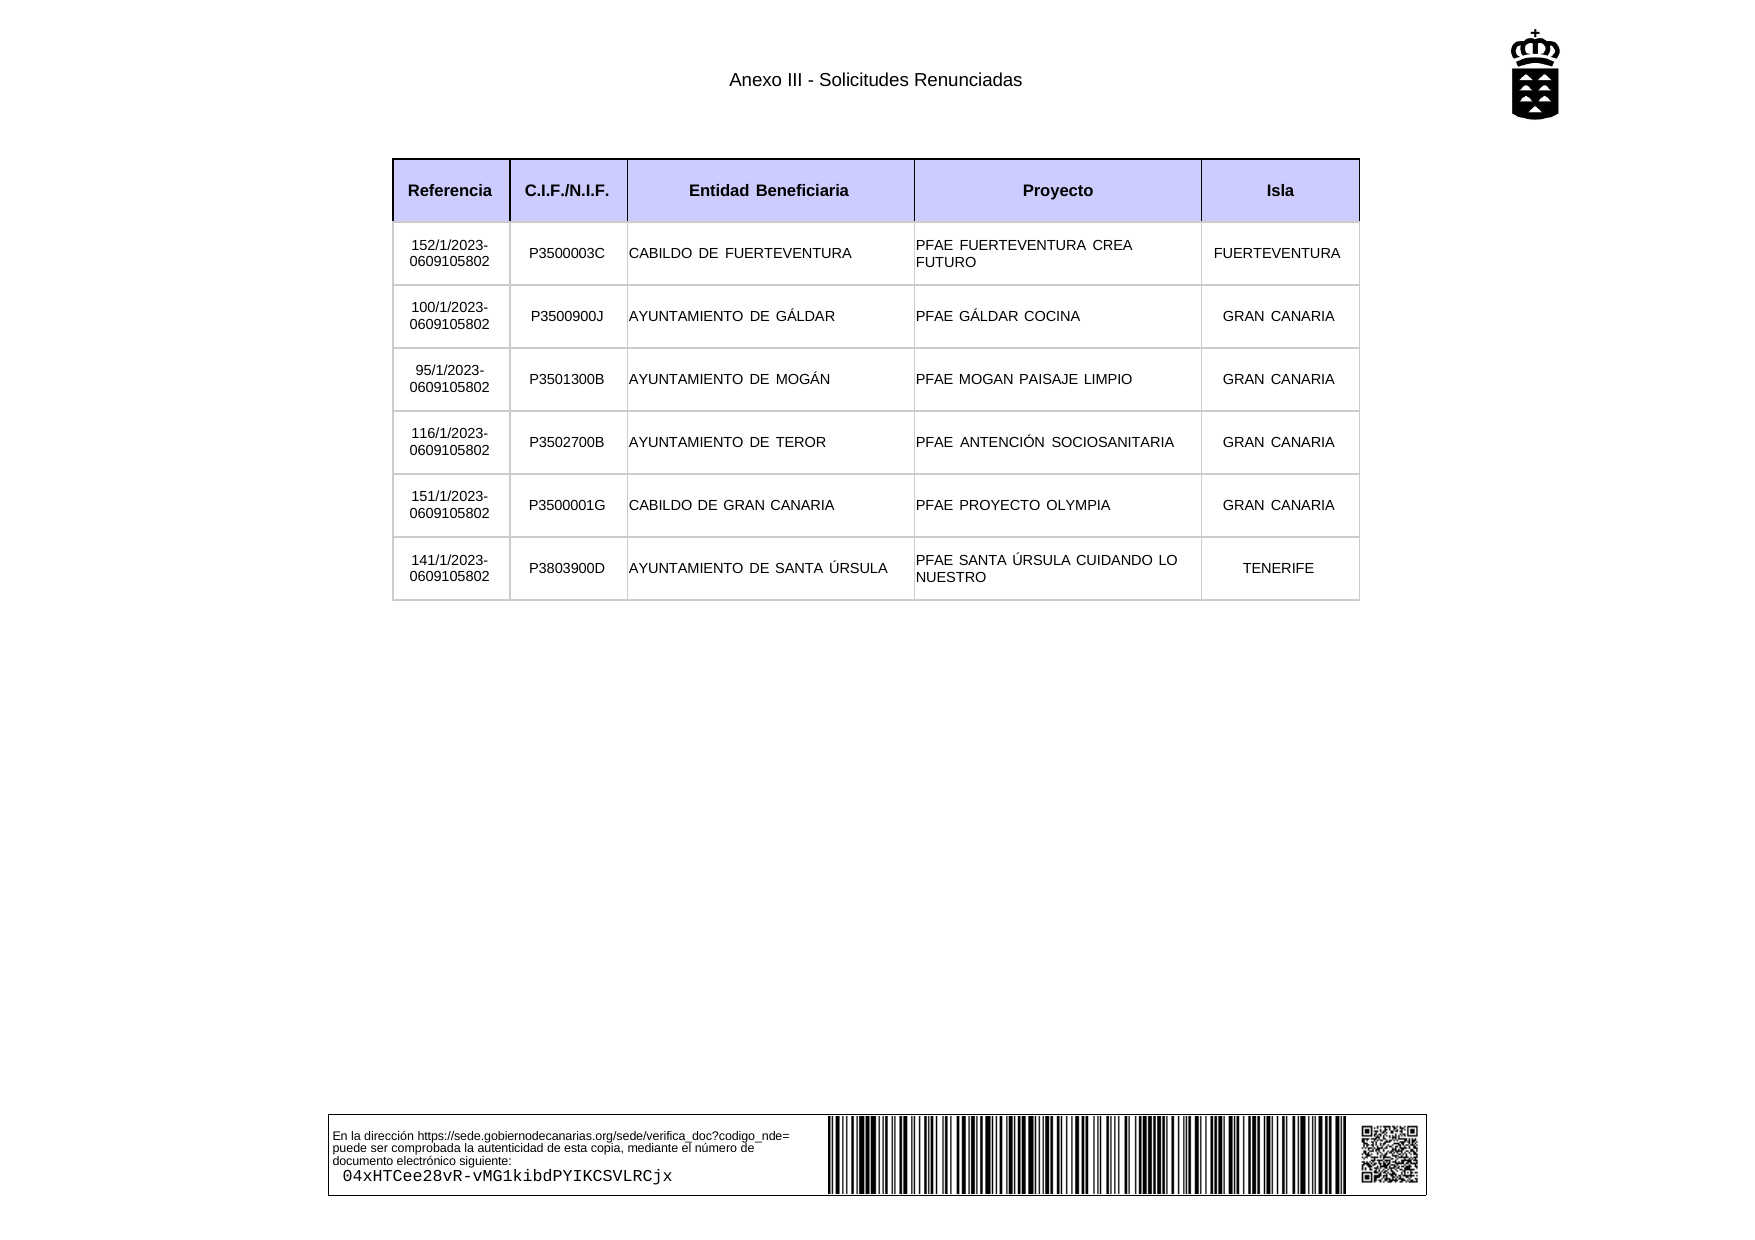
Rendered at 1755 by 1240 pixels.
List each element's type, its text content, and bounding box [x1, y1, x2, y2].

table_cell P3500003C [511, 223, 627, 284]
table_cell 151/1/2023- 0609105802 [394, 475, 509, 536]
table_cell GRAN CANARIA [1202, 475, 1359, 536]
table_cell AYUNTAMIENTO DE GÁLDAR [628, 286, 914, 347]
table_cell CABILDO DE GRAN CANARIA [628, 475, 914, 536]
table_header Proyecto [915, 160, 1201, 221]
table_cell PFAE MOGAN PAISAJE LIMPIO [915, 349, 1201, 410]
table_cell P3500001G [511, 475, 627, 536]
table_cell 100/1/2023- 0609105802 [394, 286, 509, 347]
table_cell 152/1/2023- 0609105802 [394, 223, 509, 284]
table_cell PFAE PROYECTO OLYMPIA [915, 475, 1201, 536]
table_header Isla [1202, 160, 1359, 221]
table_header Entidad Beneficiaria [628, 160, 914, 221]
table_cell 116/1/2023- 0609105802 [394, 412, 509, 473]
table_header Referencia [394, 160, 509, 221]
table_cell PFAE ANTENCIÓN SOCIOSANITARIA [915, 412, 1201, 473]
table_cell CABILDO DE FUERTEVENTURA [628, 223, 914, 284]
table_cell GRAN CANARIA [1202, 412, 1359, 473]
table_cell PFAE SANTA ÚRSULA CUIDANDO LO NUESTRO [915, 538, 1201, 599]
table_cell PFAE FUERTEVENTURA CREA FUTURO [915, 223, 1201, 284]
table_cell 141/1/2023- 0609105802 [394, 538, 509, 599]
table_cell AYUNTAMIENTO DE SANTA ÚRSULA [628, 538, 914, 599]
table_cell PFAE GÁLDAR COCINA [915, 286, 1201, 347]
table_header C.I.F./N.I.F. [511, 160, 627, 221]
table_cell AYUNTAMIENTO DE MOGÁN [628, 349, 914, 410]
table_cell GRAN CANARIA [1202, 349, 1359, 410]
table_cell P3803900D [511, 538, 627, 599]
table_cell GRAN CANARIA [1202, 286, 1359, 347]
table_cell P3501300B [511, 349, 627, 410]
table_cell P3502700B [511, 412, 627, 473]
table_cell 95/1/2023- 0609105802 [394, 349, 509, 410]
table_cell TENERIFE [1202, 538, 1359, 599]
table_cell P3500900J [511, 286, 627, 347]
table_cell AYUNTAMIENTO DE TEROR [628, 412, 914, 473]
table_cell FUERTEVENTURA [1202, 223, 1359, 284]
